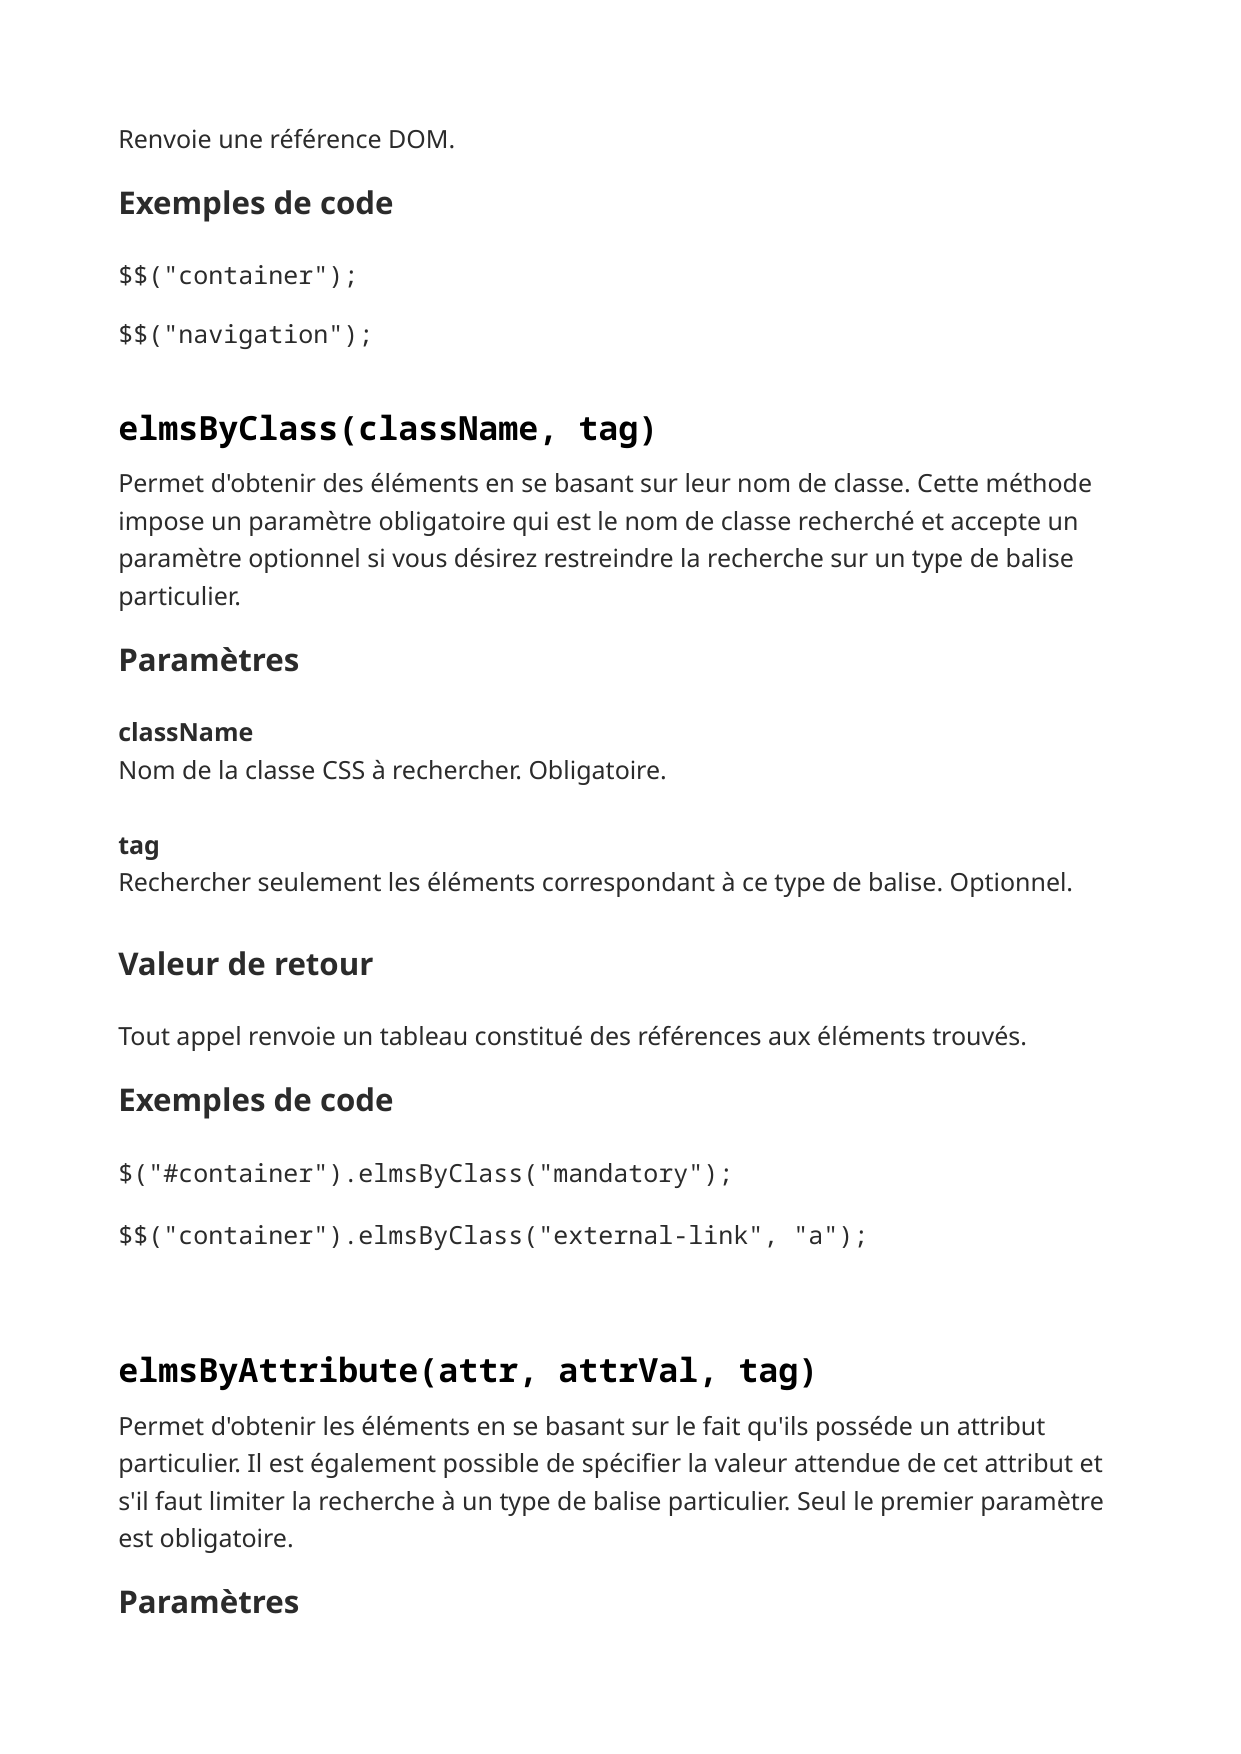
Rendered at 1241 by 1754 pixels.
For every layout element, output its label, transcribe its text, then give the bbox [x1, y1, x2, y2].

text $$("container"); [118, 254, 1122, 292]
text Renvoie une référence DOM. [118, 118, 1122, 156]
text Permet d'obtenir des éléments en se basant sur leur nom de classe. Cette méthode impose un paramètre obligatoire qui est le nom de classe recherché et accepte un paramètre optionnel si vous désirez restreindre la recherche sur un type de balise particulier. [118, 463, 1122, 613]
text Paramètres [118, 1580, 1122, 1623]
text Valeur de retour [118, 899, 1122, 984]
subtitle elmsByAttribute(attr, attrVal, tag) [118, 1302, 1122, 1393]
text $$("container").elmsByClass("external-link", "a"); [118, 1214, 1122, 1252]
text Nom de la classe CSS à rechercher. Obligatoire. [118, 749, 1122, 787]
text className [118, 712, 1122, 749]
text Permet d'obtenir les éléments en se basant sur le fait qu'ils posséde un attribut particulier. Il est également possible de spécifier la valeur attendue de cet attribut et s'il faut limiter la recherche à un type de balise particulier. Seul le premier paramètre est obligatoire. [118, 1405, 1122, 1555]
text Tout appel renvoie un tableau constitué des références aux éléments trouvés. [118, 1016, 1122, 1053]
text $$("navigation"); [118, 317, 1122, 380]
text $("#container").elmsByClass("mandatory"); [118, 1152, 1122, 1189]
subtitle elmsByClass(className, tag) [118, 405, 1122, 450]
text Exemples de code [118, 181, 1122, 223]
text Paramètres [118, 638, 1122, 680]
text Rechercher seulement les éléments correspondant à ce type de balise. Optionnel. [118, 862, 1122, 899]
text tag [118, 787, 1122, 862]
text Exemples de code [118, 1078, 1122, 1121]
